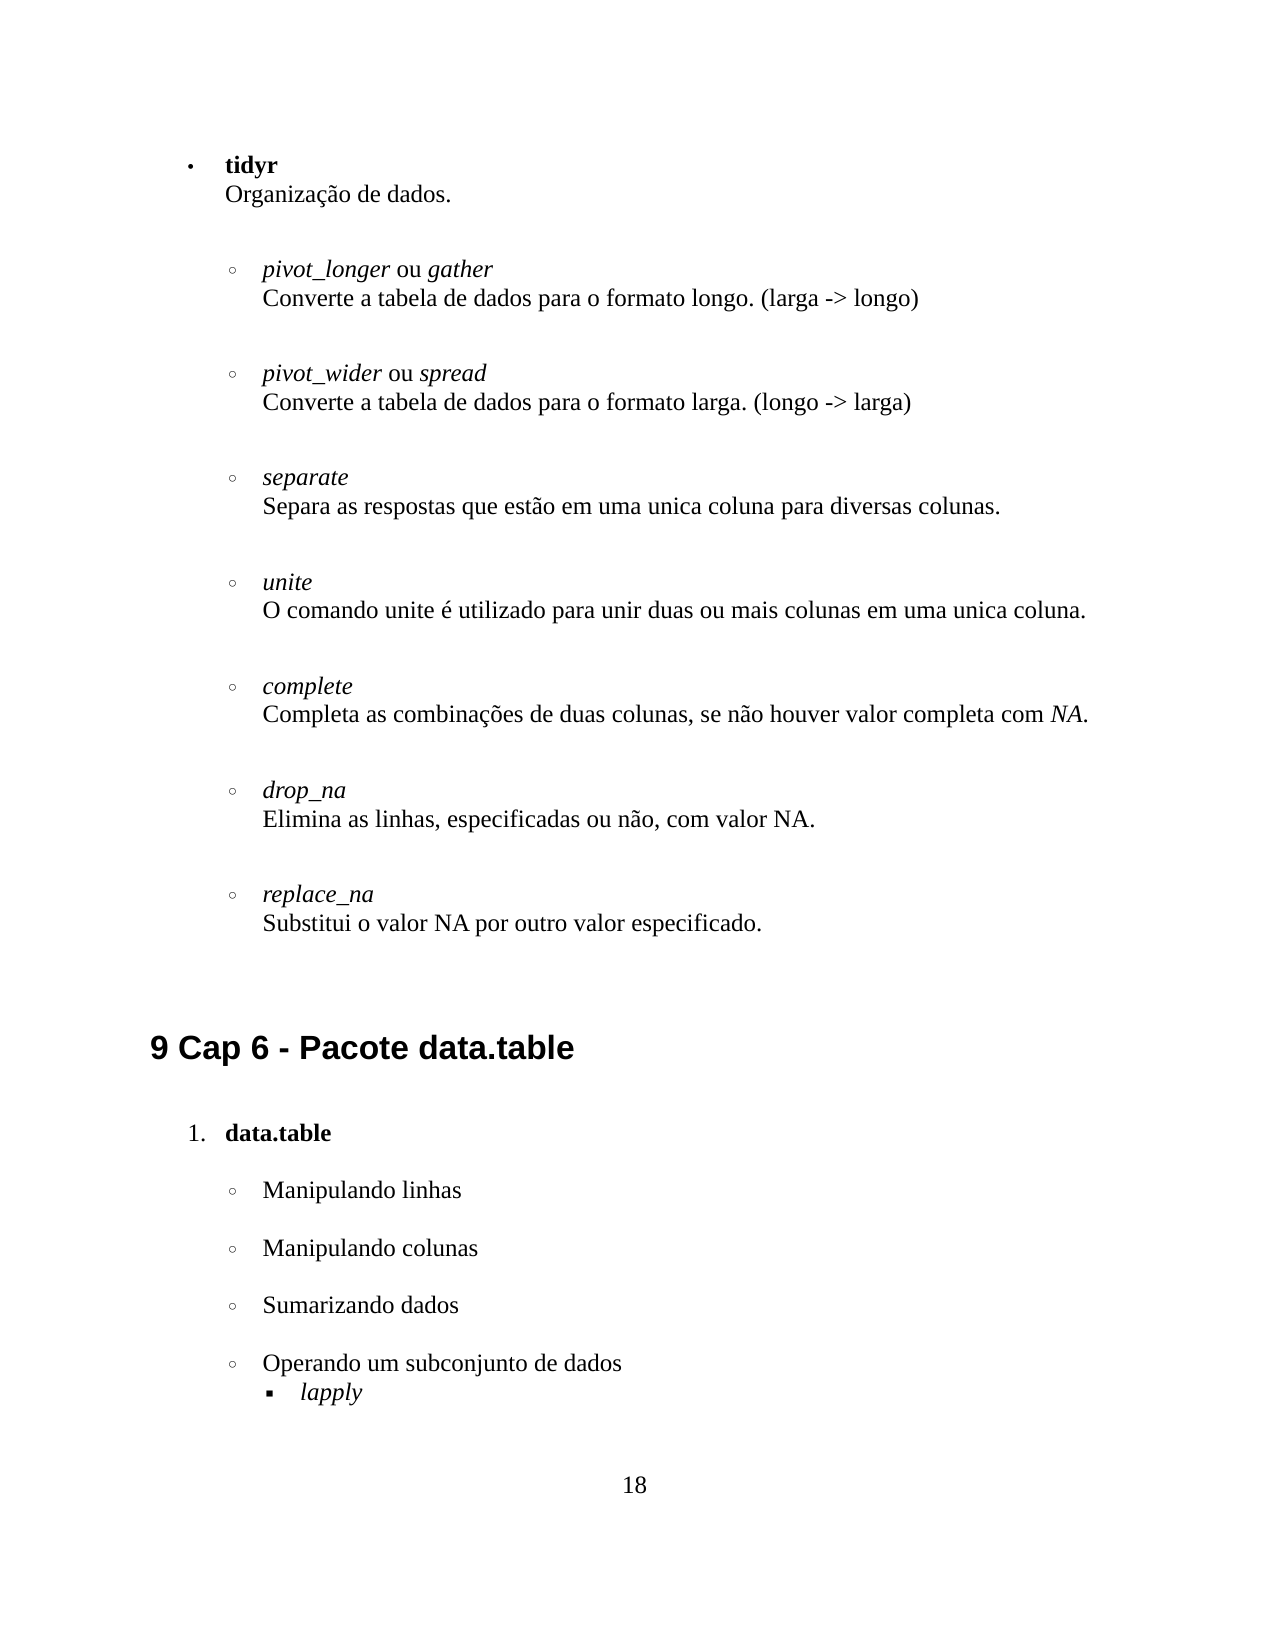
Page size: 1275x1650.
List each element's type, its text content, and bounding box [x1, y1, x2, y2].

list data.table [187, 1118, 1125, 1175]
subtitle 9 Cap 6 - Pacote data.table [150, 1028, 1125, 1105]
list separate Separa as respostas que estão em uma unica coluna para diversas colunas. [225, 462, 1125, 549]
list Manipulando colunas [225, 1233, 1125, 1290]
list Operando um subconjunto de dados [225, 1348, 1125, 1377]
list drop_na Elimina as linhas, especificadas ou não, com valor NA. [225, 775, 1125, 861]
list complete Completa as combinações de duas colunas, se não houver valor completa com NA. [225, 671, 1125, 757]
list lapply [262, 1377, 1125, 1434]
list pivot_longer ou gather Converte a tabela de dados para o formato longo. (larga -> longo) [225, 254, 1125, 340]
list unite O comando unite é utilizado para unir duas ou mais colunas em uma unica coluna. [225, 567, 1125, 653]
list pivot_wider ou spread Converte a tabela de dados para o formato larga. (longo -> larga) [225, 358, 1125, 444]
list replace_na Substitui o valor NA por outro valor especificado. [225, 879, 1125, 965]
list Sumarizando dados [225, 1290, 1125, 1348]
list Manipulando linhas [225, 1175, 1125, 1233]
list tidyr Organização de dados. [187, 150, 1125, 236]
